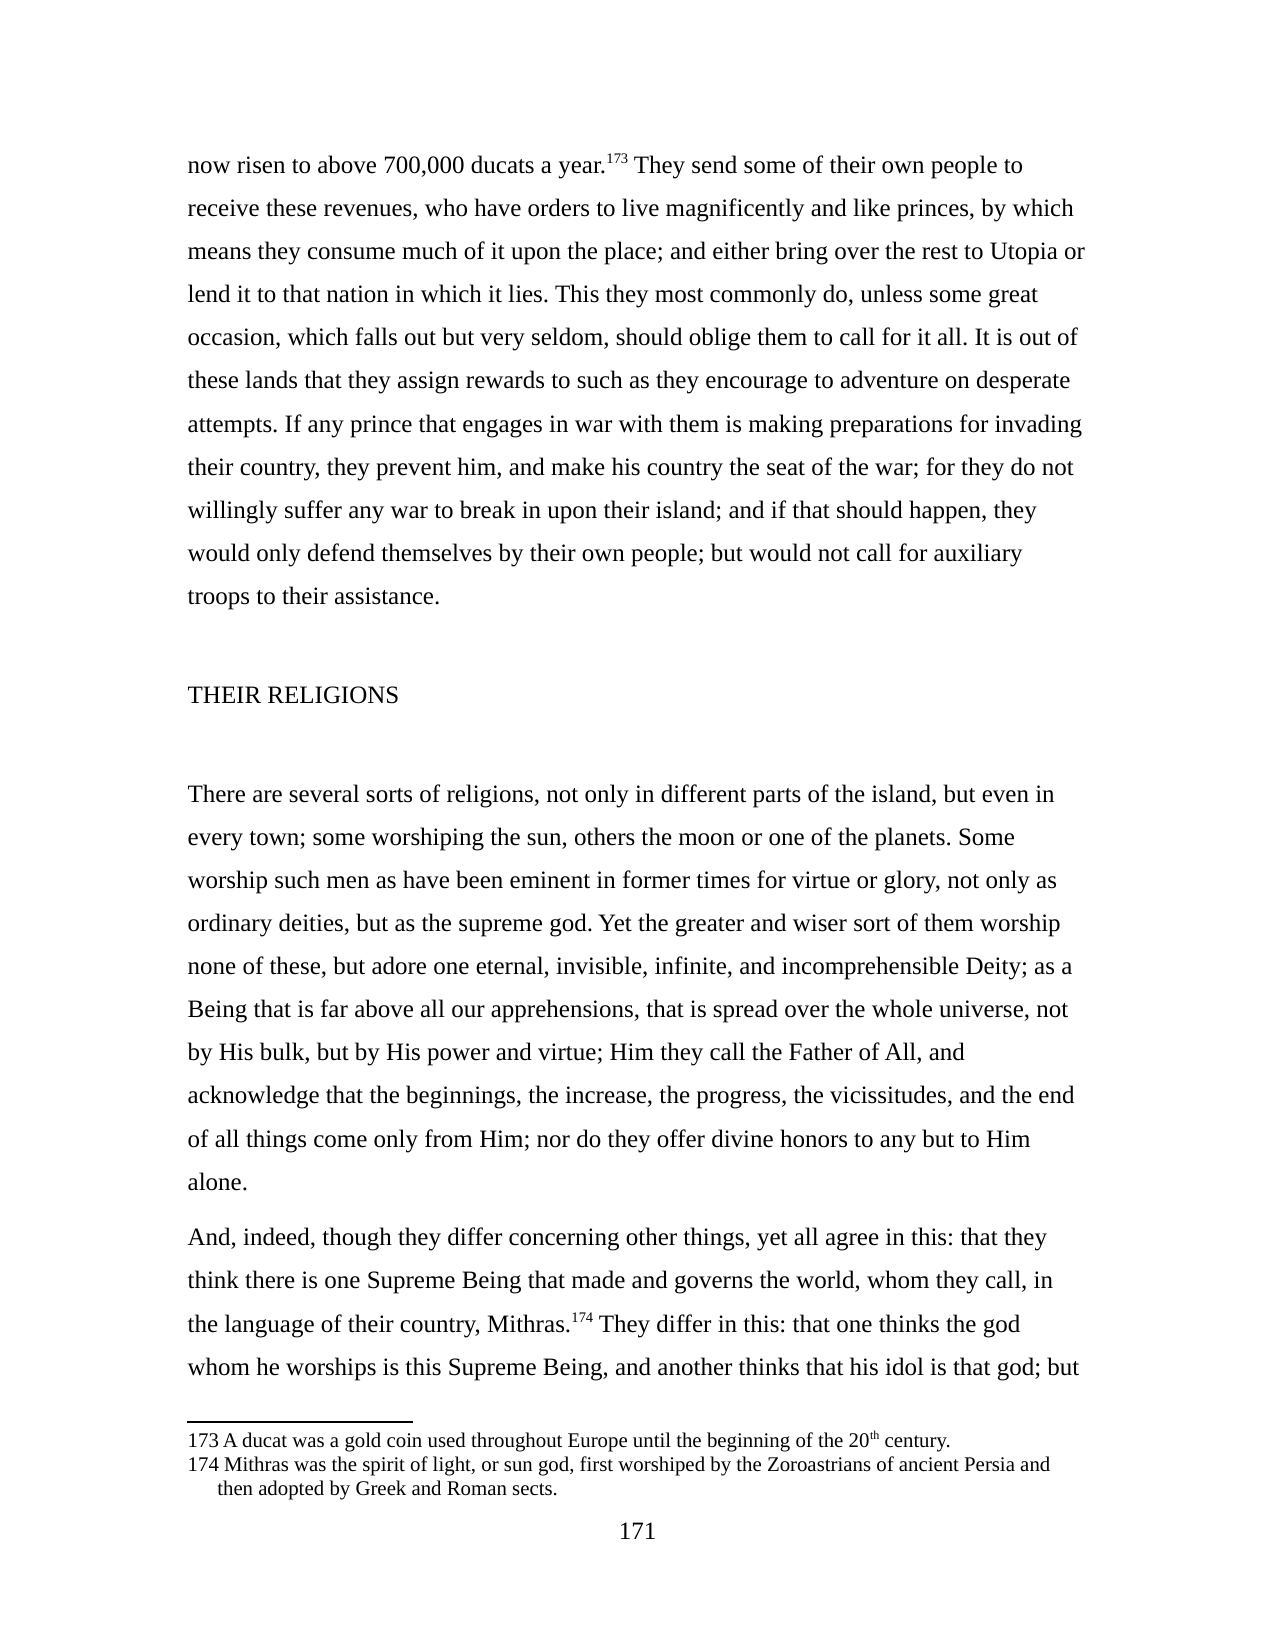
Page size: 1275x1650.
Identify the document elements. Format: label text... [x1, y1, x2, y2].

text Mithras was the spirit of light, or sun god, first worshiped by the Zoroastrians of ancient Persia and then adopted by Greek and Roman sects. [187, 1452, 1087, 1500]
text now risen to above 700,000 ducats a year. They send some of their own people to receive these revenues, who have orders to live magnificently and like princes, by which means they consume much of it upon the place; and either bring over the rest to Utopia or lend it to that nation in which it lies. This they most commonly do, unless some great occasion, which falls out but very seldom, should oblige them to call for it all. It is out of these lands that they assign rewards to such as they encourage to adventure on desperate attempts. If any prince that engages in war with them is making preparations for invading their country, they prevent him, and make his country the seat of the war; for they do not willingly suffer any war to break in upon their island; and if that should happen, they would only defend themselves by their own people; but would not call for auxiliary troops to their assistance. [187, 150, 1087, 610]
text There are several sorts of religions, not only in different parts of the island, but even in every town; some worshiping the sun, others the moon or one of the planets. Some worship such men as have been eminent in former times for virtue or glory, not only as ordinary deities, but as the supreme god. Yet the greater and wiser sort of them worship none of these, but adore one eternal, invisible, infinite, and incomprehensible Deity; as a Being that is far above all our apprehensions, that is spread over the whole universe, not by His bulk, but by His power and virtue; Him they call the Father of All, and acknowledge that the beginnings, the increase, the progress, the vicissitudes, and the end of all things come only from Him; nor do they offer divine honors to any but to Him alone. [187, 779, 1087, 1196]
text And, indeed, though they differ concerning other things, yet all agree in this: that they think there is one Supreme Being that made and governs the world, whom they call, in the language of their country, Mithras. They differ in this: that one thinks the god whom he worships is this Supreme Being, and another thinks that his idol is that god; but [187, 1222, 1087, 1381]
text A ducat was a gold coin used throughout Europe until the beginning of the 20th century. [187, 1428, 1087, 1452]
text THEIR RELIGIONS [187, 680, 1087, 709]
